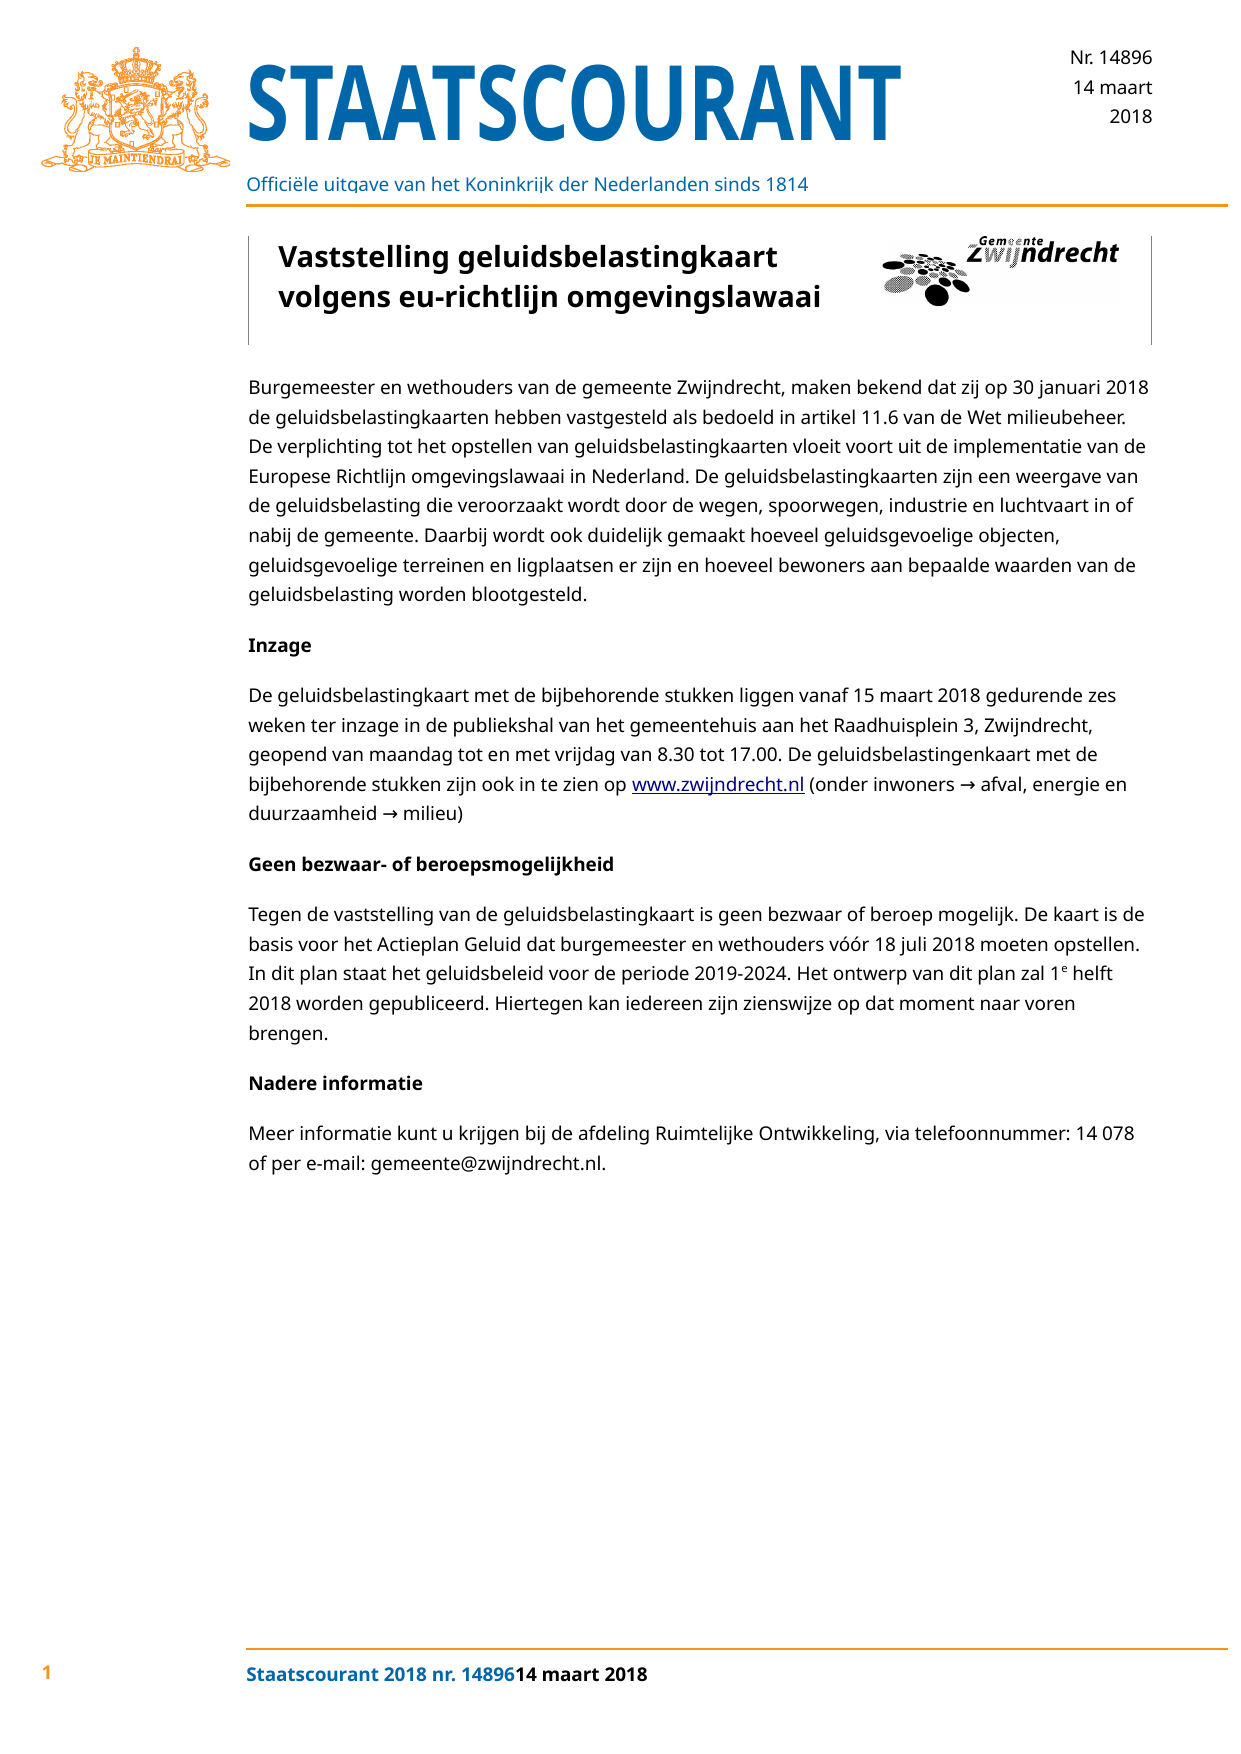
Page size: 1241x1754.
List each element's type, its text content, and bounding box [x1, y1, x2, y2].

text Inzage [248, 632, 1152, 657]
text Tegen de vaststelling van de geluidsbelastingkaart is geen bezwaar of beroep mogelijk. De kaart is de basis voor het Actieplan Geluid dat burgemeester en wethouders vóór 18 juli 2018 moeten opstellen. In dit plan staat het geluidsbeleid voor de periode 2019-2024. Het ontwerp van dit plan zal 1e helft 2018 worden gepubliceerd. Hiertegen kan iedereen zijn zienswijze op dat moment naar voren brengen. [248, 901, 1152, 1045]
picture [882, 236, 1119, 306]
text De geluidsbelastingkaart met de bijbehorende stukken liggen vanaf 15 maart 2018 gedurende zes weken ter inzage in de publiekshal van het gemeentehuis aan het Raadhuisplein 3, Zwijndrecht, geopend van maandag tot en met vrijdag van 8.30 tot 17.00. De geluidsbelastingenkaart met de bijbehorende stukken zijn ook in te zien op www.zwijndrecht.nl (onder inwoners → afval, energie en duurzaamheid → milieu) [248, 682, 1152, 826]
text Geen bezwaar- of beroepsmogelijkheid [248, 851, 1152, 877]
picture [41, 47, 231, 172]
table_header [850, 236, 1151, 345]
table_header Vaststelling geluidsbelastingkaart volgens eu-richtlijn omgevingslawaai [249, 236, 850, 345]
text Meer informatie kunt u krijgen bij de afdeling Ruimtelijke Ontwikkeling, via telefoonnummer: 14 078 of per e-mail: gemeente@zwijndrecht.nl. [248, 1121, 1152, 1176]
text Burgemeester en wethouders van de gemeente Zwijndrecht, maken bekend dat zij op 30 januari 2018 de geluidsbelastingkaarten hebben vastgesteld als bedoeld in artikel 11.6 van de Wet milieubeheer. De verplichting tot het opstellen van geluidsbelastingkaarten vloeit voort uit de implementatie van de Europese Richtlijn omgevingslawaai in Nederland. De geluidsbelastingkaarten zijn een weergave van de geluidsbelasting die veroorzaakt wordt door de wegen, spoorwegen, industrie en luchtvaart in of nabij de gemeente. Daarbij wordt ook duidelijk gemaakt hoeveel geluidsgevoelige objecten, geluidsgevoelige terreinen en ligplaatsen er zijn en hoeveel bewoners aan bepaalde waarden van de geluidsbelasting worden blootgesteld. [248, 374, 1152, 607]
text Nadere informatie [248, 1070, 1152, 1096]
